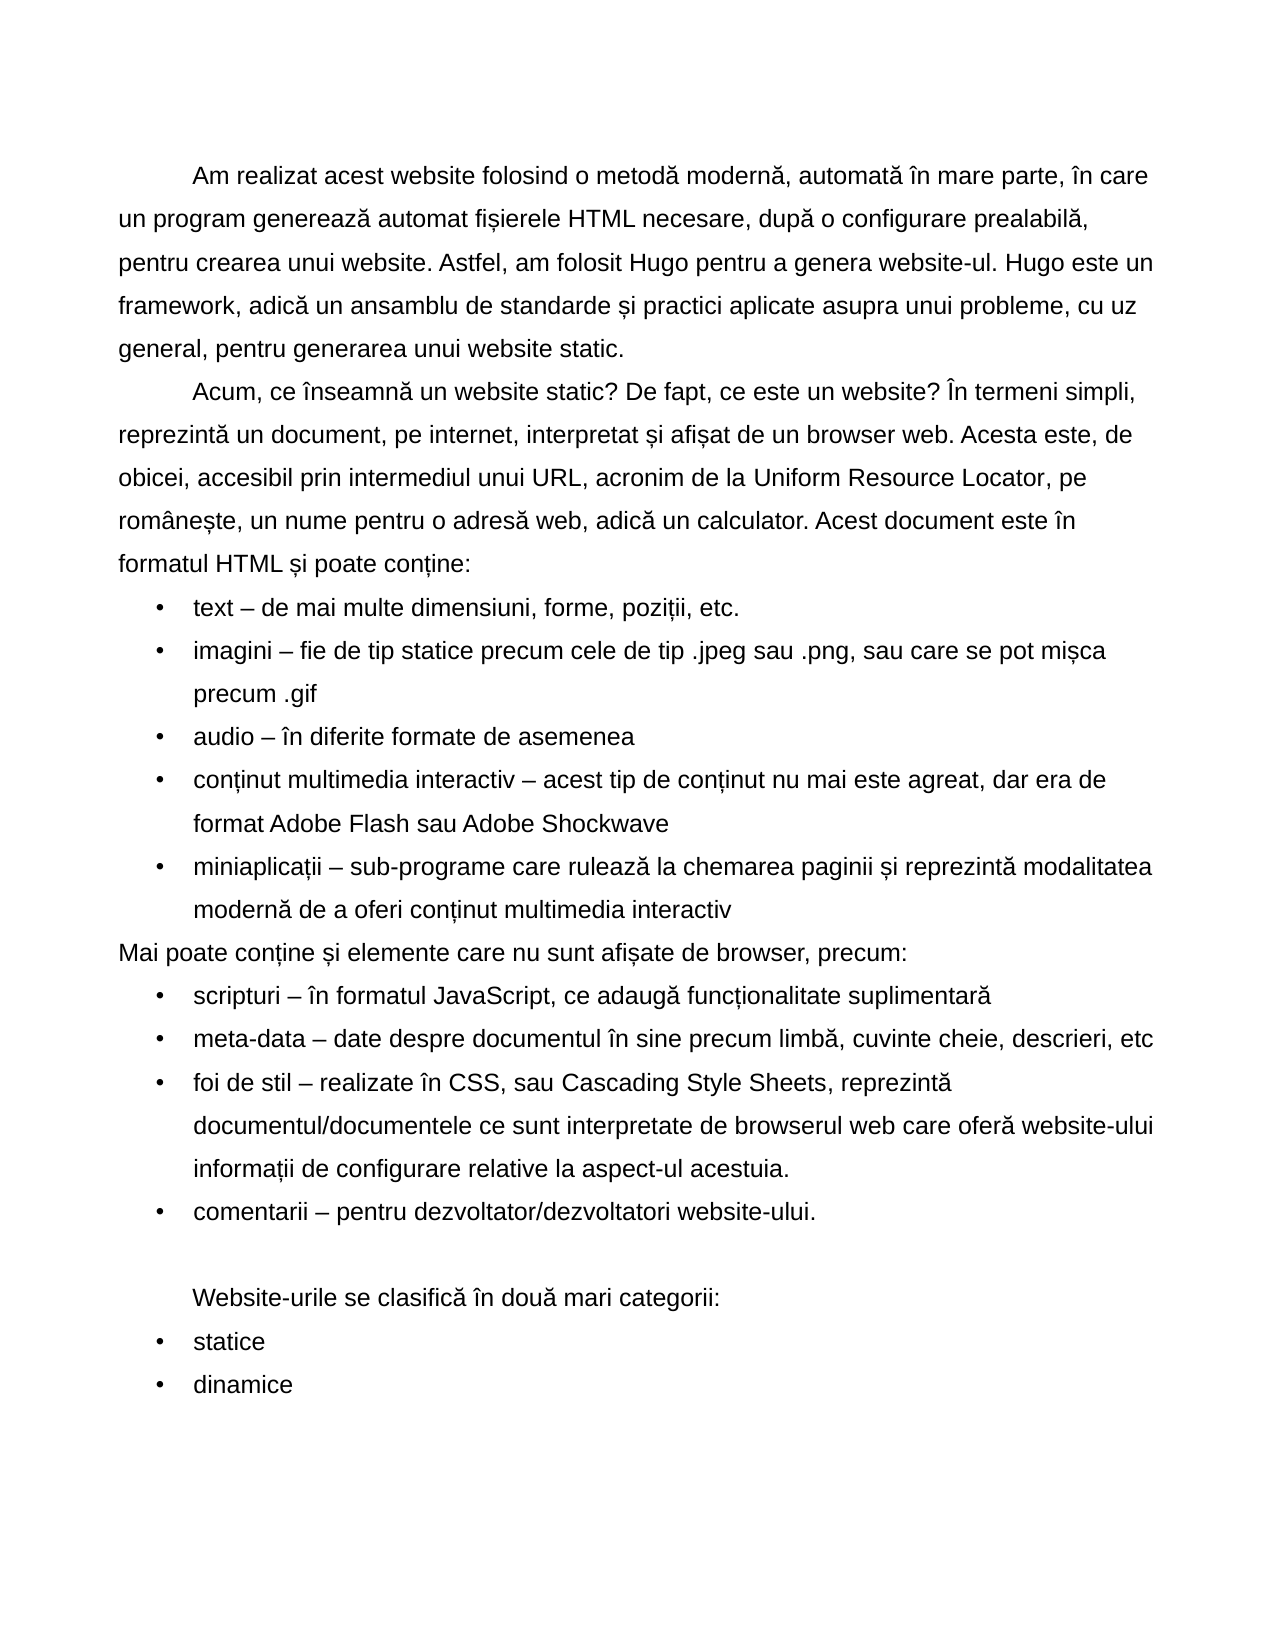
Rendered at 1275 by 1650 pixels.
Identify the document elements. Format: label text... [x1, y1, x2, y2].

list statice [156, 1327, 1157, 1355]
list foi de stil – realizate în CSS, sau Cascading Style Sheets, reprezintă documentul/documentele ce sunt interpretate de browserul web care oferă website-ului informații de configurare relative la aspect-ul acestuia. [156, 1068, 1157, 1183]
list imagini – fie de tip statice precum cele de tip .jpeg sau .png, sau care se pot mișca precum .gif [156, 636, 1157, 708]
list comentarii – pentru dezvoltator/dezvoltatori website-ului. [156, 1197, 1157, 1226]
list meta-data – date despre documentul în sine precum limbă, cuvinte cheie, descrieri, etc [156, 1024, 1157, 1053]
list text – de mai multe dimensiuni, forme, poziții, etc. [156, 592, 1157, 621]
list miniaplicații – sub-programe care rulează la chemarea paginii și reprezintă modalitatea modernă de a oferi conținut multimedia interactiv [156, 852, 1157, 924]
text Am realizat acest website folosind o metodă modernă, automată în mare parte, în care un program generează automat fișierele HTML necesare, după o configurare prealabilă, pentru crearea unui website. Astfel, am folosit Hugo pentru a genera website-ul. Hugo este un framework, adică un ansamblu de standarde și practici aplicate asupra unui probleme, cu uz general, pentru generarea unui website static. [118, 161, 1157, 362]
text Acum, ce înseamnă un website static? De fapt, ce este un website? În termeni simpli, reprezintă un document, pe internet, interpretat și afișat de un browser web. Acesta este, de obicei, accesibil prin intermediul unui URL, acronim de la Uniform Resource Locator, pe românește, un nume pentru o adresă web, adică un calculator. Acest document este în formatul HTML și poate conține: [118, 377, 1157, 578]
text Mai poate conține și elemente care nu sunt afișate de browser, precum: [118, 938, 1157, 967]
list audio – în diferite formate de asemenea [156, 722, 1157, 751]
list scripturi – în formatul JavaScript, ce adaugă funcționalitate suplimentară [156, 981, 1157, 1010]
list conținut multimedia interactiv – acest tip de conținut nu mai este agreat, dar era de format Adobe Flash sau Adobe Shockwave [156, 765, 1157, 837]
text Website-urile se clasifică în două mari categorii: [118, 1283, 1157, 1312]
list dinamice [156, 1370, 1157, 1399]
